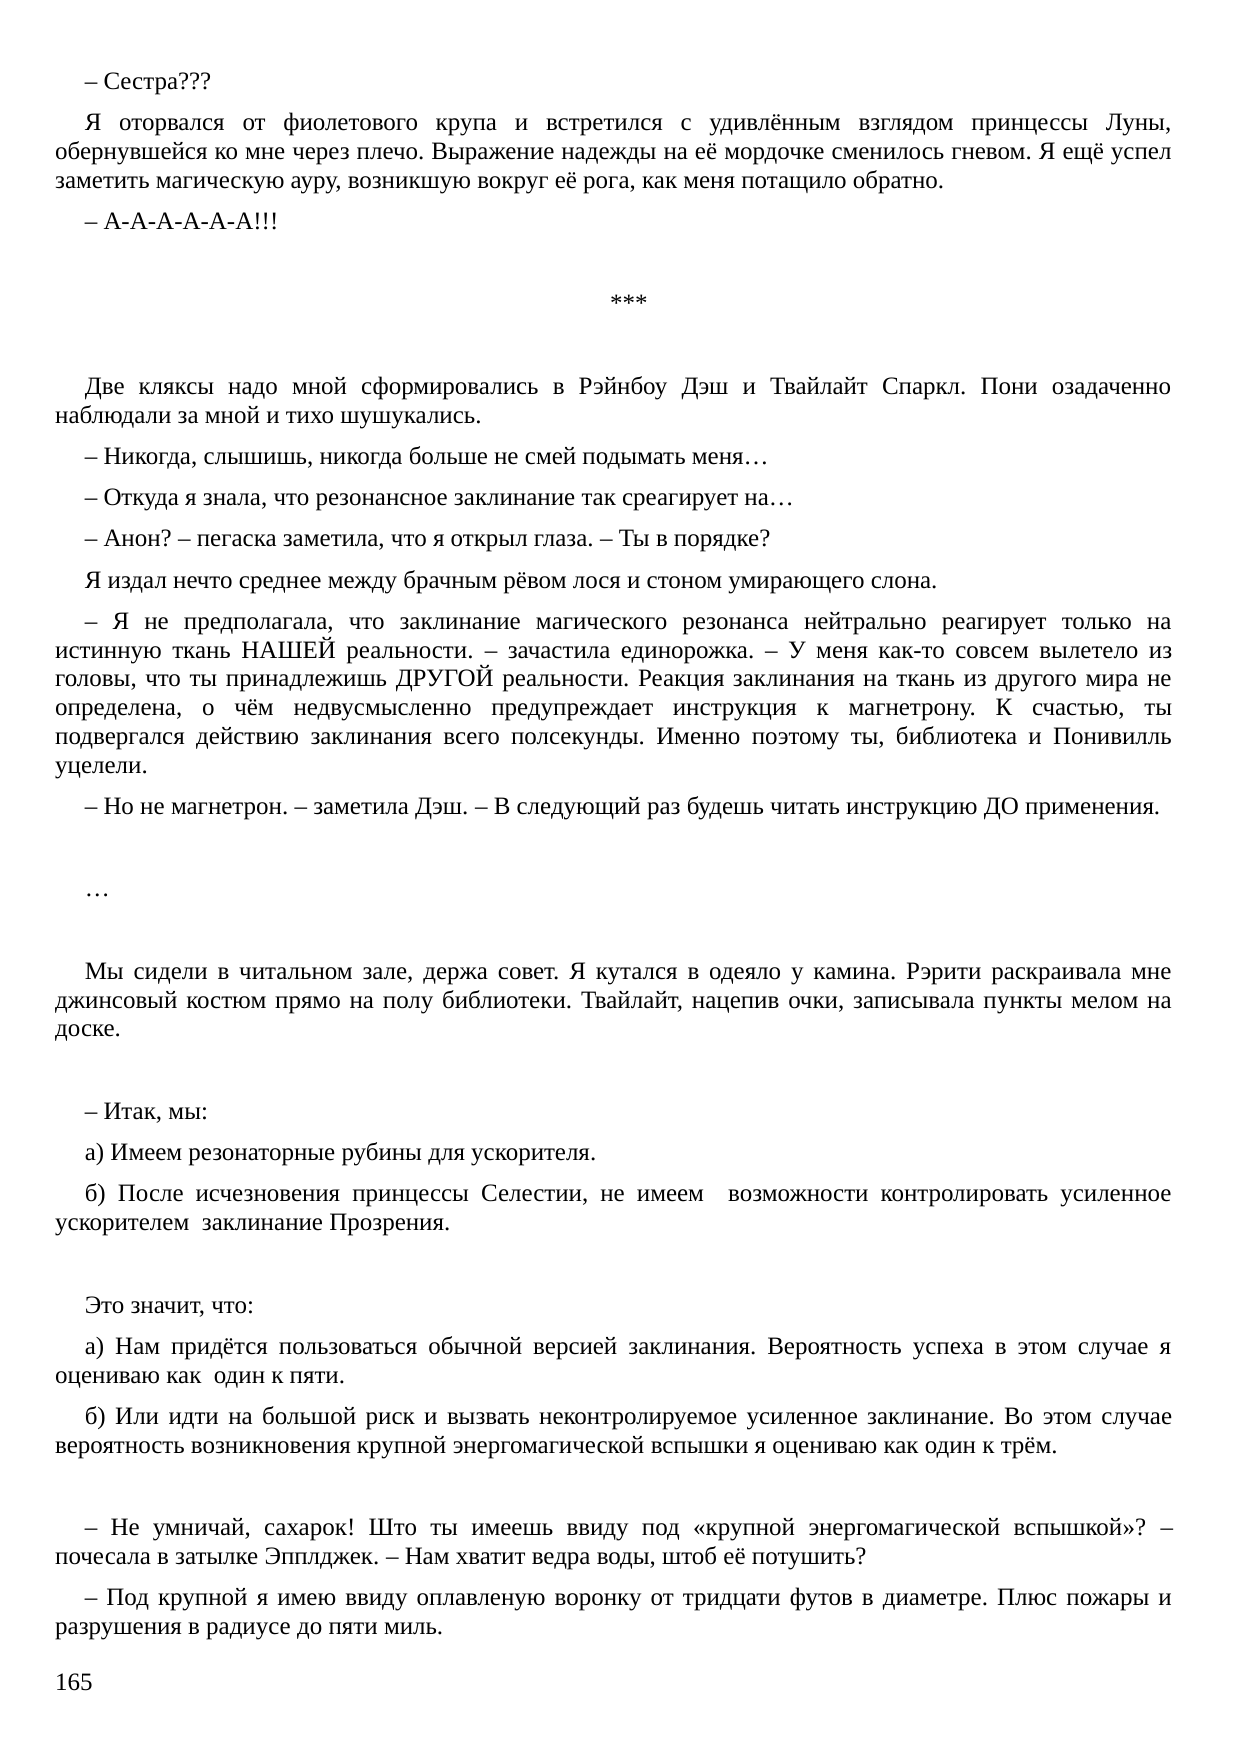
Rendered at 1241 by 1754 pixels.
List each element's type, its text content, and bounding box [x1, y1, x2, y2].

text – Но не магнетрон. – заметила Дэш. – В следующий раз будешь читать инструкцию ДО применения. [55, 791, 1173, 820]
text – Под крупной я имею ввиду оплавленую воронку от тридцати футов в диаметре. Плюс пожары и разрушения в радиусе до пяти миль. [55, 1582, 1173, 1640]
text Мы сидели в читальном зале, держа совет. Я кутался в одеяло у камина. Рэрити раскраивала мне джинсовый костюм прямо на полу библиотеки. Твайлайт, нацепив очки, записывала пункты мелом на доске. [55, 956, 1173, 1042]
text Это значит, что: [55, 1290, 1173, 1318]
text Я издал нечто среднее между брачным рёвом лося и стоном умирающего слона. [55, 565, 1173, 593]
text Две кляксы надо мной сформировались в Рэйнбоу Дэш и Твайлайт Спаркл. Пони озадаченно наблюдали за мной и тихо шушукались. [55, 371, 1173, 428]
text *** [55, 288, 1173, 317]
text а) Нам придётся пользоваться обычной версией заклинания. Вероятность успеха в этом случае я оцениваю как один к пяти. [55, 1331, 1173, 1388]
text б) После исчезновения принцессы Селестии, не имеем возможности контролировать усиленное ускорителем заклинание Прозрения. [55, 1178, 1173, 1236]
text Я оторвался от фиолетового крупа и встретился с удивлённым взглядом принцессы Луны, обернувшейся ко мне через плечо. Выражение надежды на её мордочке сменилось гневом. Я ещё успел заметить магическую ауру, возникшую вокруг её рога, как меня потащило обратно. [55, 107, 1173, 193]
text – Никогда, слышишь, никогда больше не смей подымать меня… [55, 441, 1173, 470]
text а) Имеем резонаторные рубины для ускорителя. [55, 1137, 1173, 1166]
text б) Или идти на большой риск и вызвать неконтролируемое усиленное заклинание. Во этом случае вероятность возникновения крупной энергомагической вспышки я оцениваю как один к трём. [55, 1401, 1173, 1458]
text – Анон? – пегаска заметила, что я открыл глаза. – Ты в порядке? [55, 523, 1173, 552]
text – Итак, мы: [55, 1096, 1173, 1125]
text … [55, 873, 1173, 902]
text – А-А-А-А-А-А!!! [55, 206, 1173, 235]
text – Я не предполагала, что заклинание магического резонанса нейтрально реагирует только на истинную ткань НАШЕЙ реальности. – зачастила единорожка. – У меня как-то совсем вылетело из головы, что ты принадлежишь ДРУГОЙ реальности. Реакция заклинания на ткань из другого мира не определена, о чём недвусмысленно предупреждает инструкция к магнетрону. К счастью, ты подвергался действию заклинания всего полсекунды. Именно поэтому ты, библиотека и Понивилль уцелели. [55, 606, 1173, 778]
text – Не умничай, сахарок! Што ты имеешь ввиду под «крупной энергомагической вспышкой»? – почесала в затылке Эпплджек. – Нам хватит ведра воды, штоб её потушить? [55, 1512, 1173, 1570]
text – Откуда я знала, что резонансное заклинание так среагирует на… [55, 482, 1173, 511]
text – Сестра??? [55, 66, 1173, 95]
